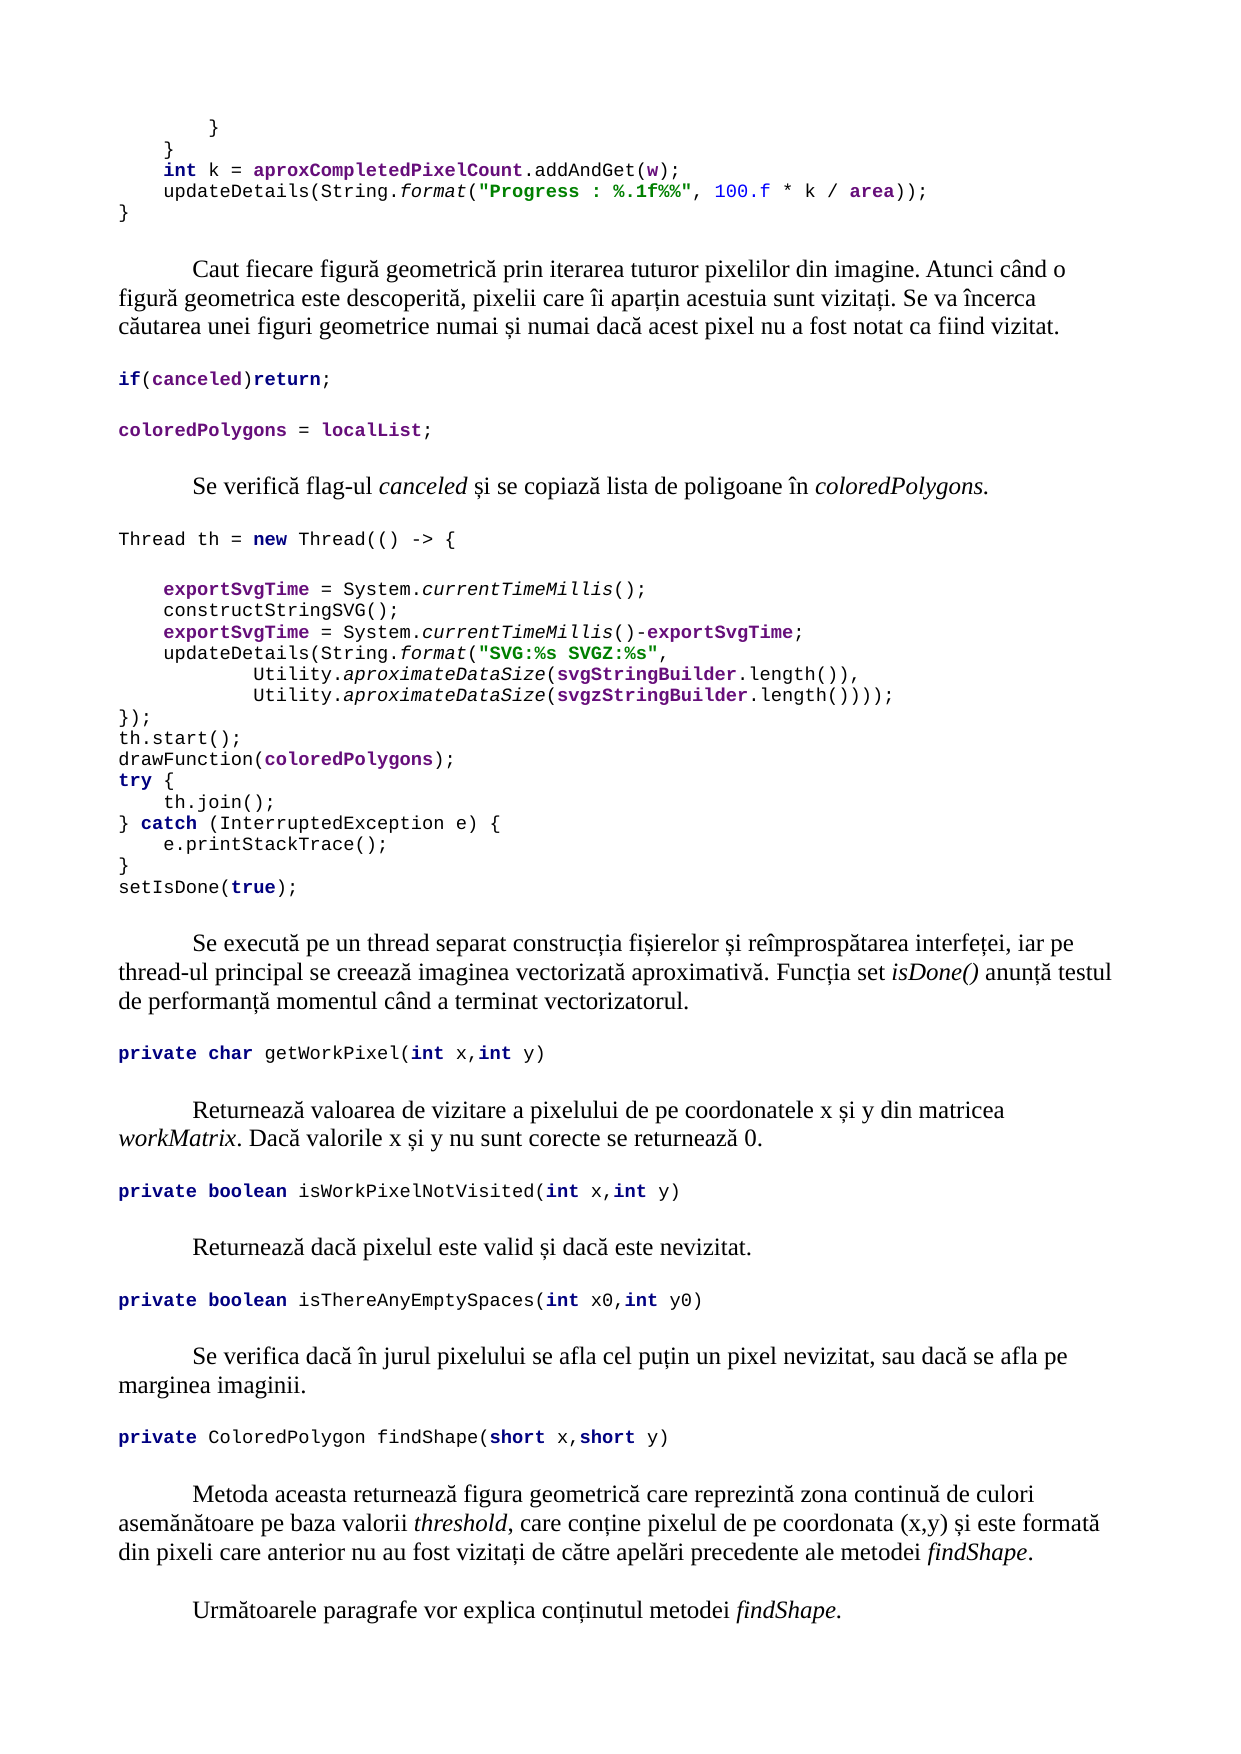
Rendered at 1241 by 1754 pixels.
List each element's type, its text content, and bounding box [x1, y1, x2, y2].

text e.printStackTrace(); [118, 835, 1122, 856]
text Caut fiecare figură geometrică prin iterarea tuturor pixelilor din imagine. Atunci când o figură geometrica este descoperită, pixelii care îi aparțin acestuia sunt vizitați. Se va încerca căutarea unei figuri geometrice numai și numai dacă acest pixel nu a fost notat ca fiind vizitat. [118, 254, 1122, 340]
text exportSvgTime = System.currentTimeMillis()-exportSvgTime; [118, 622, 1122, 644]
text drawFunction(coloredPolygons); [118, 750, 1122, 771]
text try { [118, 771, 1122, 792]
text constructStringSVG(); [118, 601, 1122, 622]
text Se verifică flag-ul canceled și se copiază lista de poligoane în coloredPolygons. [118, 471, 1122, 500]
text updateDetails(String.format("SVG:%s SVGZ:%s", [118, 644, 1122, 665]
text }); [118, 707, 1122, 729]
text } [118, 856, 1122, 877]
text private char getWorkPixel(int x,int y) [118, 1044, 1122, 1065]
text Următoarele paragrafe vor explica conținutul metodei findShape. [118, 1595, 1122, 1623]
text th.start(); [118, 729, 1122, 750]
text Se execută pe un thread separat construcția fișierelor și reîmprospătarea interfeței, iar pe thread-ul principal se creează imaginea vectorizată aproximativă. Funcția set isDone() anunță testul de performanță momentul când a terminat vectorizatorul. [118, 928, 1122, 1014]
text private boolean isWorkPixelNotVisited(int x,int y) [118, 1182, 1122, 1203]
text } [118, 118, 1122, 139]
text } [118, 139, 1122, 161]
text exportSvgTime = System.currentTimeMillis(); [118, 580, 1122, 601]
text } catch (InterruptedException e) { [118, 814, 1122, 835]
text Thread th = new Thread(() -> { [118, 529, 1122, 551]
text Returnează dacă pixelul este valid și dacă este nevizitat. [118, 1232, 1122, 1261]
text Metoda aceasta returnează figura geometrică care reprezintă zona continuă de culori asemănătoare pe baza valorii threshold, care conține pixelul de pe coordonata (x,y) și este formată din pixeli care anterior nu au fost vizitați de către apelări precedente ale metodei findShape. [118, 1479, 1122, 1565]
text th.join(); [118, 792, 1122, 814]
text setIsDone(true); [118, 877, 1122, 899]
text updateDetails(String.format("Progress : %.1f%%", 100.f * k / area)); [118, 182, 1122, 203]
text private ColoredPolygon findShape(short x,short y) [118, 1428, 1122, 1449]
text if(canceled)return; [118, 369, 1122, 391]
text private boolean isThereAnyEmptySpaces(int x0,int y0) [118, 1291, 1122, 1312]
text Utility.aproximateDataSize(svgStringBuilder.length()), [118, 665, 1122, 686]
text Se verifica dacă în jurul pixelului se afla cel puțin un pixel nevizitat, sau dacă se afla pe marginea imaginii. [118, 1341, 1122, 1399]
text coloredPolygons = localList; [118, 420, 1122, 442]
text int k = aproxCompletedPixelCount.addAndGet(w); [118, 161, 1122, 182]
text } [118, 203, 1122, 224]
text Returnează valoarea de vizitare a pixelului de pe coordonatele x și y din matricea workMatrix. Dacă valorile x și y nu sunt corecte se returnează 0. [118, 1095, 1122, 1152]
text Utility.aproximateDataSize(svgzStringBuilder.length()))); [118, 686, 1122, 707]
